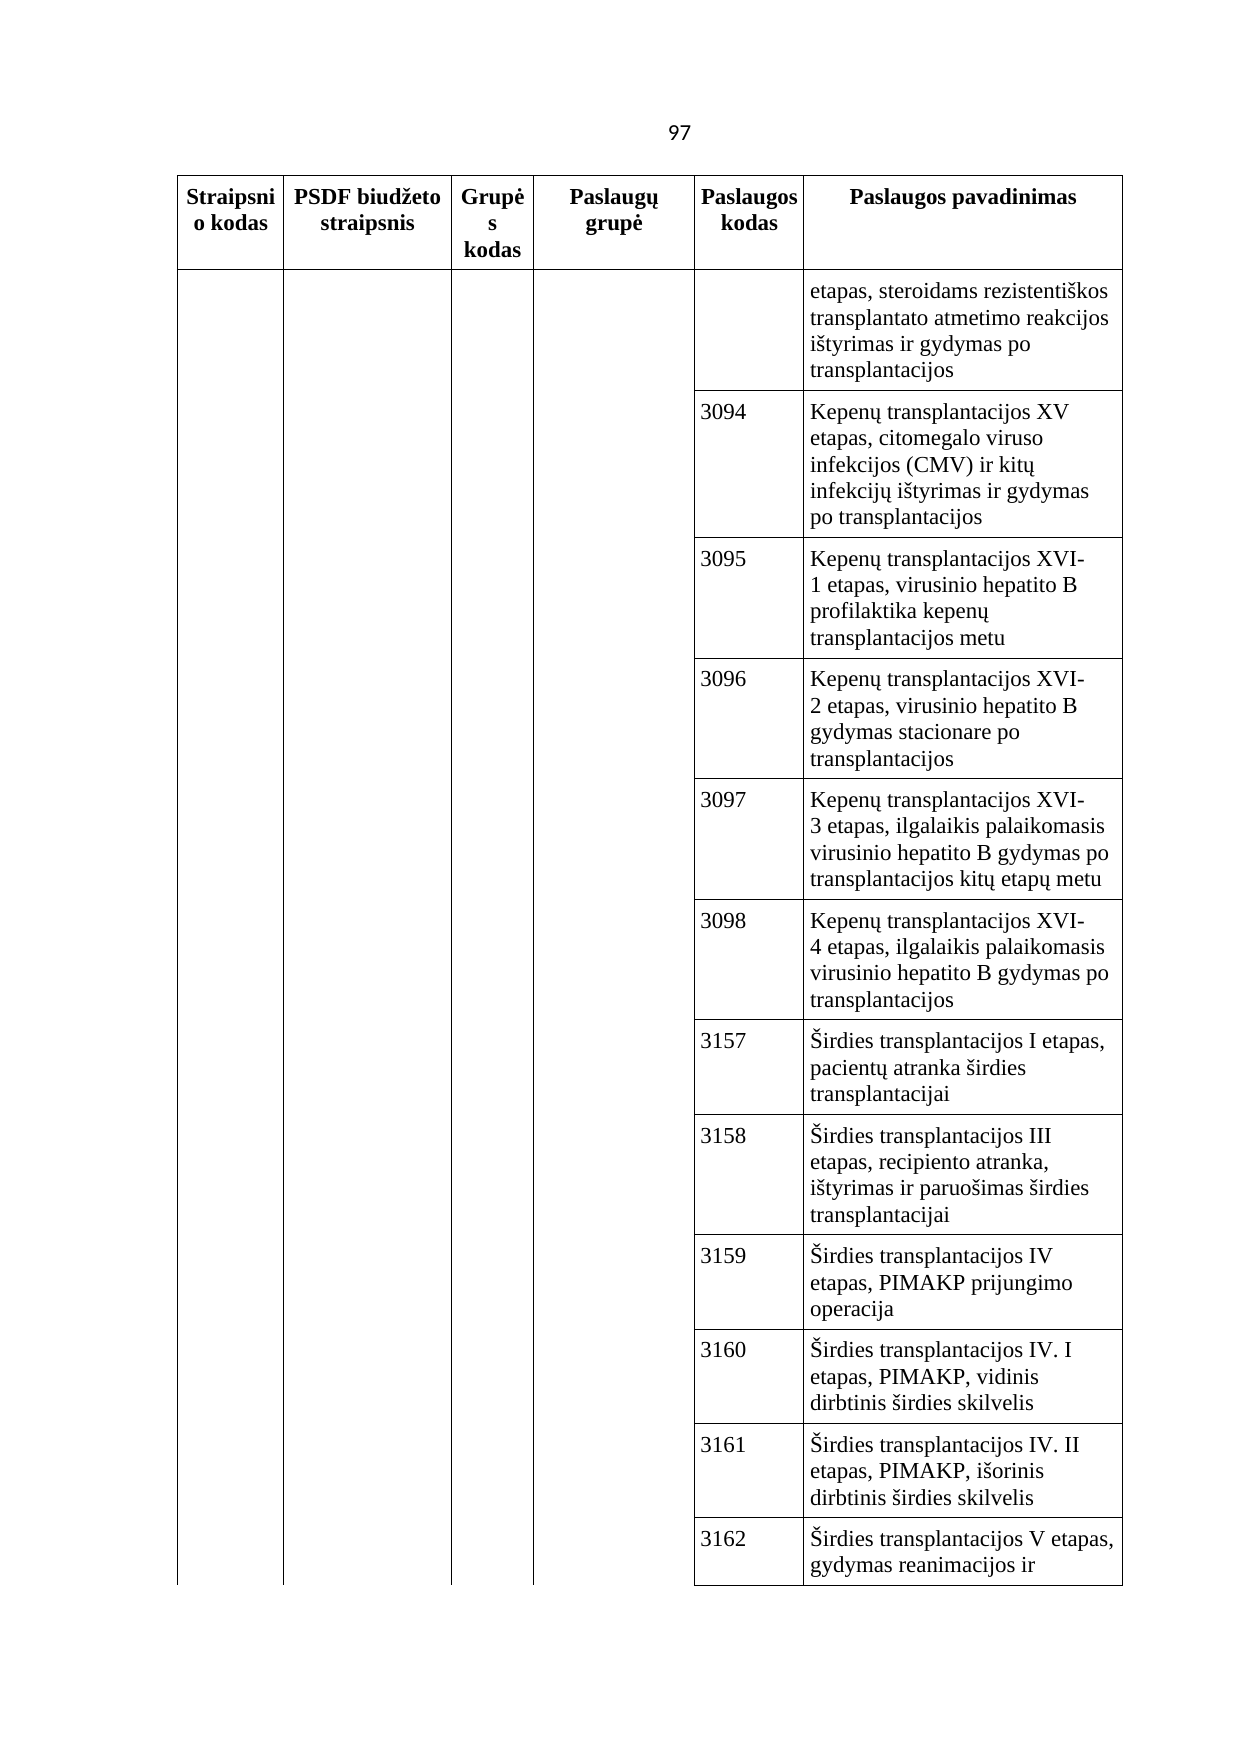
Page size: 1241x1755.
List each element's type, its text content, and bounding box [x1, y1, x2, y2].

table_cell [284, 658, 451, 778]
table_cell 3094 [695, 391, 803, 537]
table_cell 3161 [695, 1424, 803, 1517]
table_cell [178, 1423, 283, 1517]
table_cell [534, 1517, 694, 1585]
table_cell [178, 1234, 283, 1328]
table_cell [534, 390, 694, 537]
table_cell [534, 1329, 694, 1423]
table_cell [178, 1329, 283, 1423]
table_cell 3095 [695, 538, 803, 657]
table_header Grupės kodas [452, 176, 533, 269]
table_cell Kepenų transplantacijos XVI-1 etapas, virusinio hepatito B profilaktika kepenų transplantacijos metu [804, 538, 1122, 657]
table_cell [452, 658, 533, 778]
table_cell Kepenų transplantacijos XVI-3 etapas, ilgalaikis palaikomasis virusinio hepatito B gydymas po transplantacijos kitų etapų metu [804, 779, 1122, 899]
table_header Paslaugos kodas [695, 176, 803, 269]
table_cell Širdies transplantacijos IV. I etapas, PIMAKP, vidinis dirbtinis širdies skilvelis [804, 1330, 1122, 1423]
table_cell 3096 [695, 659, 803, 778]
table_cell Kepenų transplantacijos XV etapas, citomegalo viruso infekcijos (CMV) ir kitų infekcijų ištyrimas ir gydymas po transplantacijos [804, 391, 1122, 537]
table_cell [452, 270, 533, 390]
table_cell Širdies transplantacijos IV etapas, PIMAKP prijungimo operacija [804, 1235, 1122, 1328]
table_cell [534, 658, 694, 778]
table_cell [284, 1329, 451, 1423]
table_cell 3157 [695, 1020, 803, 1113]
table_cell [452, 1329, 533, 1423]
table_cell Kepenų transplantacijos XVI-2 etapas, virusinio hepatito B gydymas stacionare po transplantacijos [804, 659, 1122, 778]
table_cell [284, 537, 451, 657]
table_cell [178, 1114, 283, 1234]
table_cell Širdies transplantacijos V etapas, gydymas reanimacijos ir [804, 1518, 1122, 1585]
table_cell Širdies transplantacijos IV. II etapas, PIMAKP, išorinis dirbtinis širdies skilvelis [804, 1424, 1122, 1517]
table_cell [284, 899, 451, 1019]
table_cell [284, 1517, 451, 1585]
table_cell [284, 1423, 451, 1517]
table_cell [452, 1234, 533, 1328]
table_cell [452, 778, 533, 899]
table_header Paslaugų grupė [534, 176, 694, 269]
table_cell etapas, steroidams rezistentiškos transplantato atmetimo reakcijos ištyrimas ir gydymas po transplantacijos [804, 270, 1122, 390]
table_cell [178, 658, 283, 778]
table_cell [452, 1019, 533, 1113]
table_cell [452, 390, 533, 537]
table_cell [284, 1114, 451, 1234]
table_cell [452, 1114, 533, 1234]
table_cell [534, 1234, 694, 1328]
table_cell [534, 1114, 694, 1234]
table_cell [284, 390, 451, 537]
table_cell 3159 [695, 1235, 803, 1328]
table_header Straipsnio kodas [178, 176, 283, 269]
table_cell Kepenų transplantacijos XVI-4 etapas, ilgalaikis palaikomasis virusinio hepatito B gydymas po transplantacijos [804, 900, 1122, 1019]
table_cell [534, 1423, 694, 1517]
table_cell [452, 1517, 533, 1585]
table_cell [178, 1019, 283, 1113]
table_header PSDF biudžeto straipsnis [284, 176, 451, 269]
table_cell [452, 1423, 533, 1517]
table_cell [534, 899, 694, 1019]
table_cell [178, 899, 283, 1019]
table_cell [284, 1019, 451, 1113]
table_cell [178, 537, 283, 657]
table_cell Širdies transplantacijos I etapas, pacientų atranka širdies transplantacijai [804, 1020, 1122, 1113]
table_cell [534, 537, 694, 657]
table_cell [452, 899, 533, 1019]
table_cell [178, 778, 283, 899]
table_cell [178, 270, 283, 390]
table_cell 3098 [695, 900, 803, 1019]
table_cell [178, 1517, 283, 1585]
table_cell [534, 1019, 694, 1113]
table_cell [284, 1234, 451, 1328]
table_cell [534, 778, 694, 899]
table_cell [695, 270, 803, 390]
table_cell 3097 [695, 779, 803, 899]
table_header Paslaugos pavadinimas [804, 176, 1122, 269]
table_cell [178, 390, 283, 537]
table_cell 3162 [695, 1518, 803, 1585]
table_cell [284, 270, 451, 390]
table_cell Širdies transplantacijos III etapas, recipiento atranka, ištyrimas ir paruošimas širdies transplantacijai [804, 1115, 1122, 1234]
table_cell [284, 778, 451, 899]
table_cell 3158 [695, 1115, 803, 1234]
table_cell [452, 537, 533, 657]
table_cell 3160 [695, 1330, 803, 1423]
table_cell [534, 270, 694, 390]
